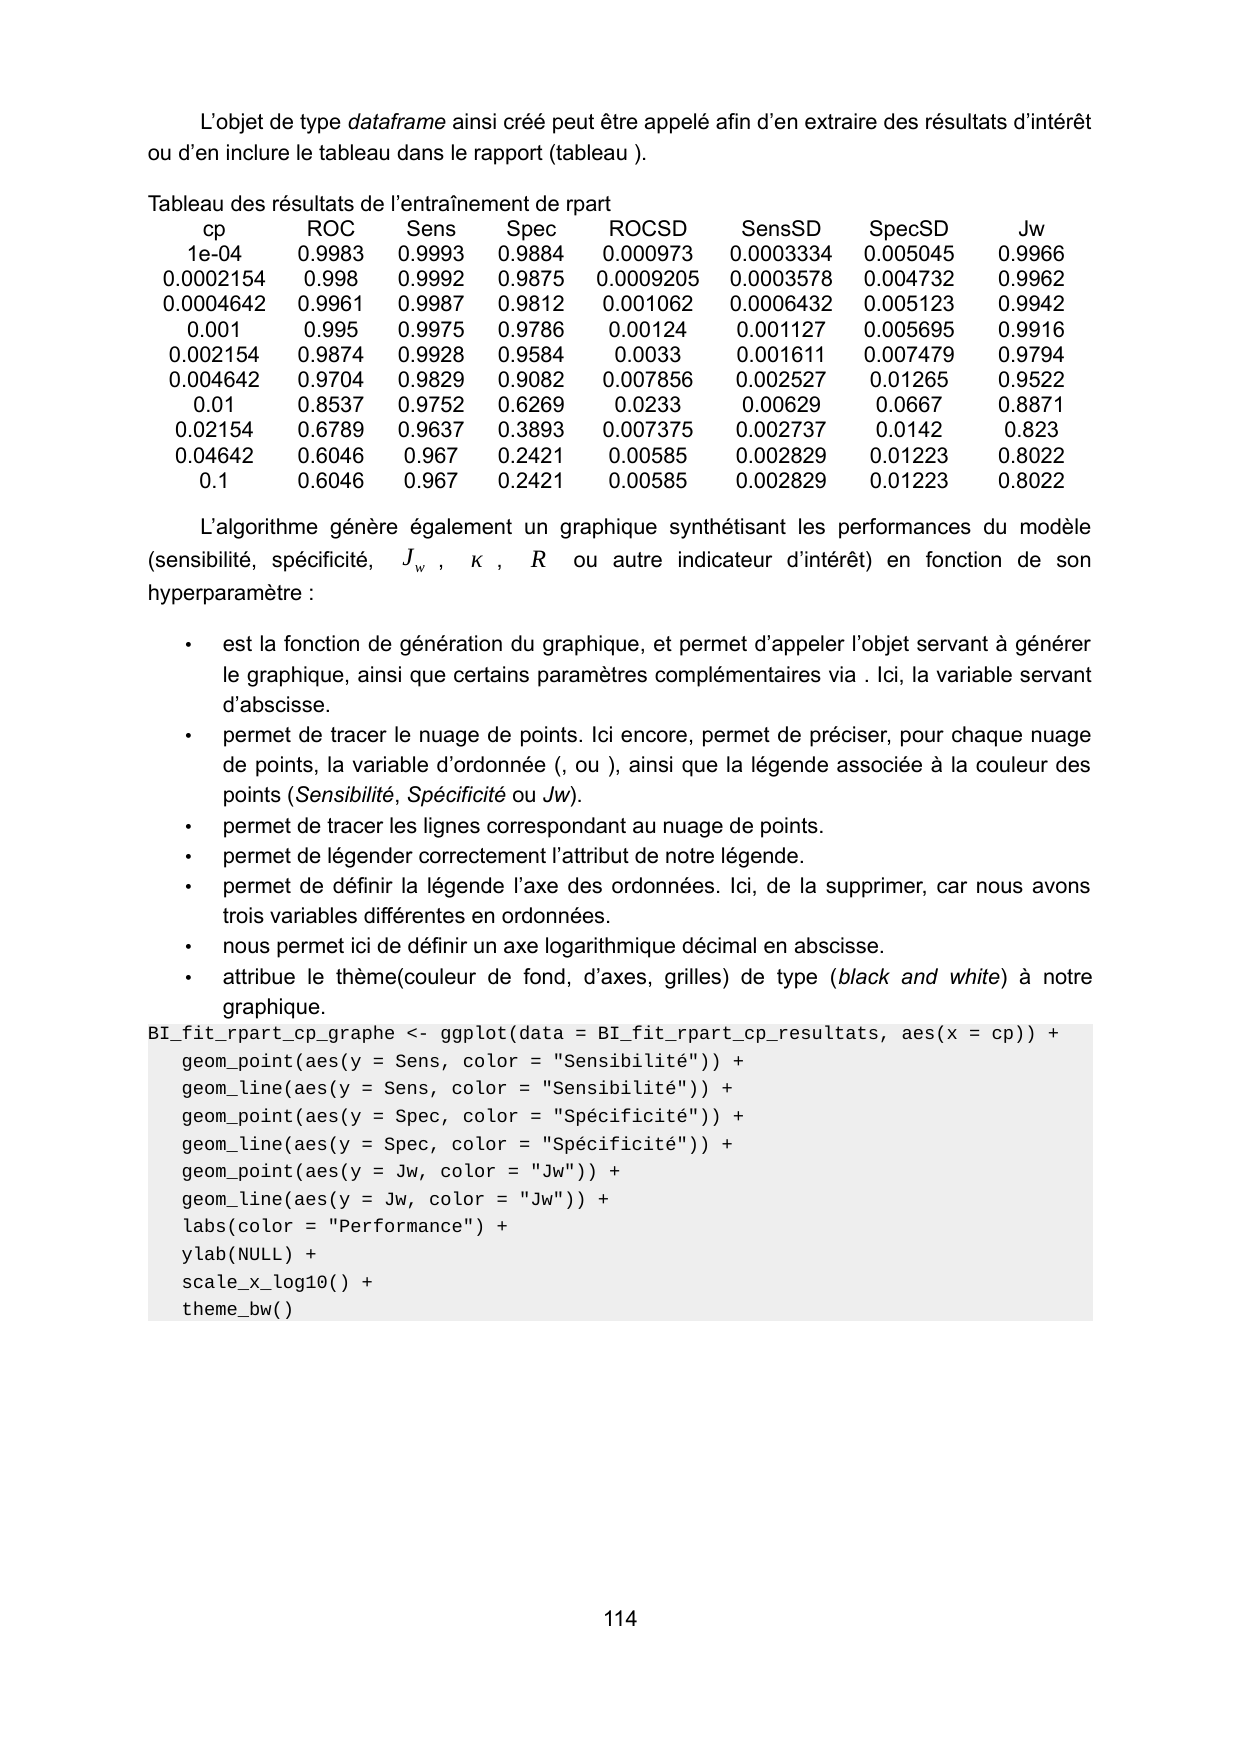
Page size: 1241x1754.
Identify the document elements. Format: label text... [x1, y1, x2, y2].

text theme_bw() [148, 1300, 1093, 1321]
table_header [715, 216, 1093, 241]
text L’objet de type dataframe ainsi créé peut être appelé afin d’en extraire des résultats d’intérêt ou d’en inclure le tableau dans le rapport (tableau ). [148, 109, 1093, 165]
text ylab(NULL) + [148, 1245, 1093, 1266]
list attribue le thème(couleur de fond, d’axes, grilles) de type (black and white) à notre graphique. [185, 963, 1093, 1019]
text Tableau des résultats de l’entraînement de rpart [148, 190, 1093, 216]
list nous permet ici de définir un axe logarithmique décimal en abscisse. [185, 933, 1093, 958]
text geom_line(aes(y = Spec, color = "Spécificité")) + [148, 1134, 1093, 1156]
text scale_x_log10() + [148, 1272, 1093, 1294]
list est la fonction de génération du graphique, et permet d’appeler l’objet servant à générer le graphique, ainsi que certains paramètres complémentaires via . Ici, la variable servant d’abscisse. [185, 631, 1093, 717]
text L’algorithme génère également un graphique synthétisant les performances du modèle (sensibilité, spécificité, , , ou autre indicateur d’intérêt) en fonction de son hyperparamètre : [148, 514, 1093, 606]
table_cell [715, 241, 1093, 442]
text BI_fit_rpart_cp_graphe <- ggplot(data = BI_fit_rpart_cp_resultats, aes(x = cp)) + [148, 1024, 1093, 1045]
table_cell [715, 443, 1093, 493]
text labs(color = "Performance") + [148, 1217, 1093, 1238]
list permet de définir la légende l’axe des ordonnées. Ici, de la supprimer, car nous avons trois variables différentes en ordonnées. [185, 873, 1093, 928]
table_header [148, 216, 714, 241]
table_cell [148, 443, 714, 493]
table_cell [148, 241, 714, 442]
text geom_line(aes(y = Jw, color = "Jw")) + [148, 1189, 1093, 1211]
list permet de tracer le nuage de points. Ici encore, permet de préciser, pour chaque nuage de points, la variable d’ordonnée (, ou ), ainsi que la légende associée à la couleur des points (Sensibilité, Spécificité ou Jw). [185, 722, 1093, 807]
text geom_point(aes(y = Sens, color = "Sensibilité")) + [148, 1052, 1093, 1073]
list permet de légender correctement l’attribut de notre légende. [185, 843, 1093, 868]
text geom_point(aes(y = Jw, color = "Jw")) + [148, 1162, 1093, 1183]
list permet de tracer les lignes correspondant au nuage de points. [185, 812, 1093, 838]
text geom_point(aes(y = Spec, color = "Spécificité")) + [148, 1107, 1093, 1128]
text geom_line(aes(y = Sens, color = "Sensibilité")) + [148, 1079, 1093, 1100]
